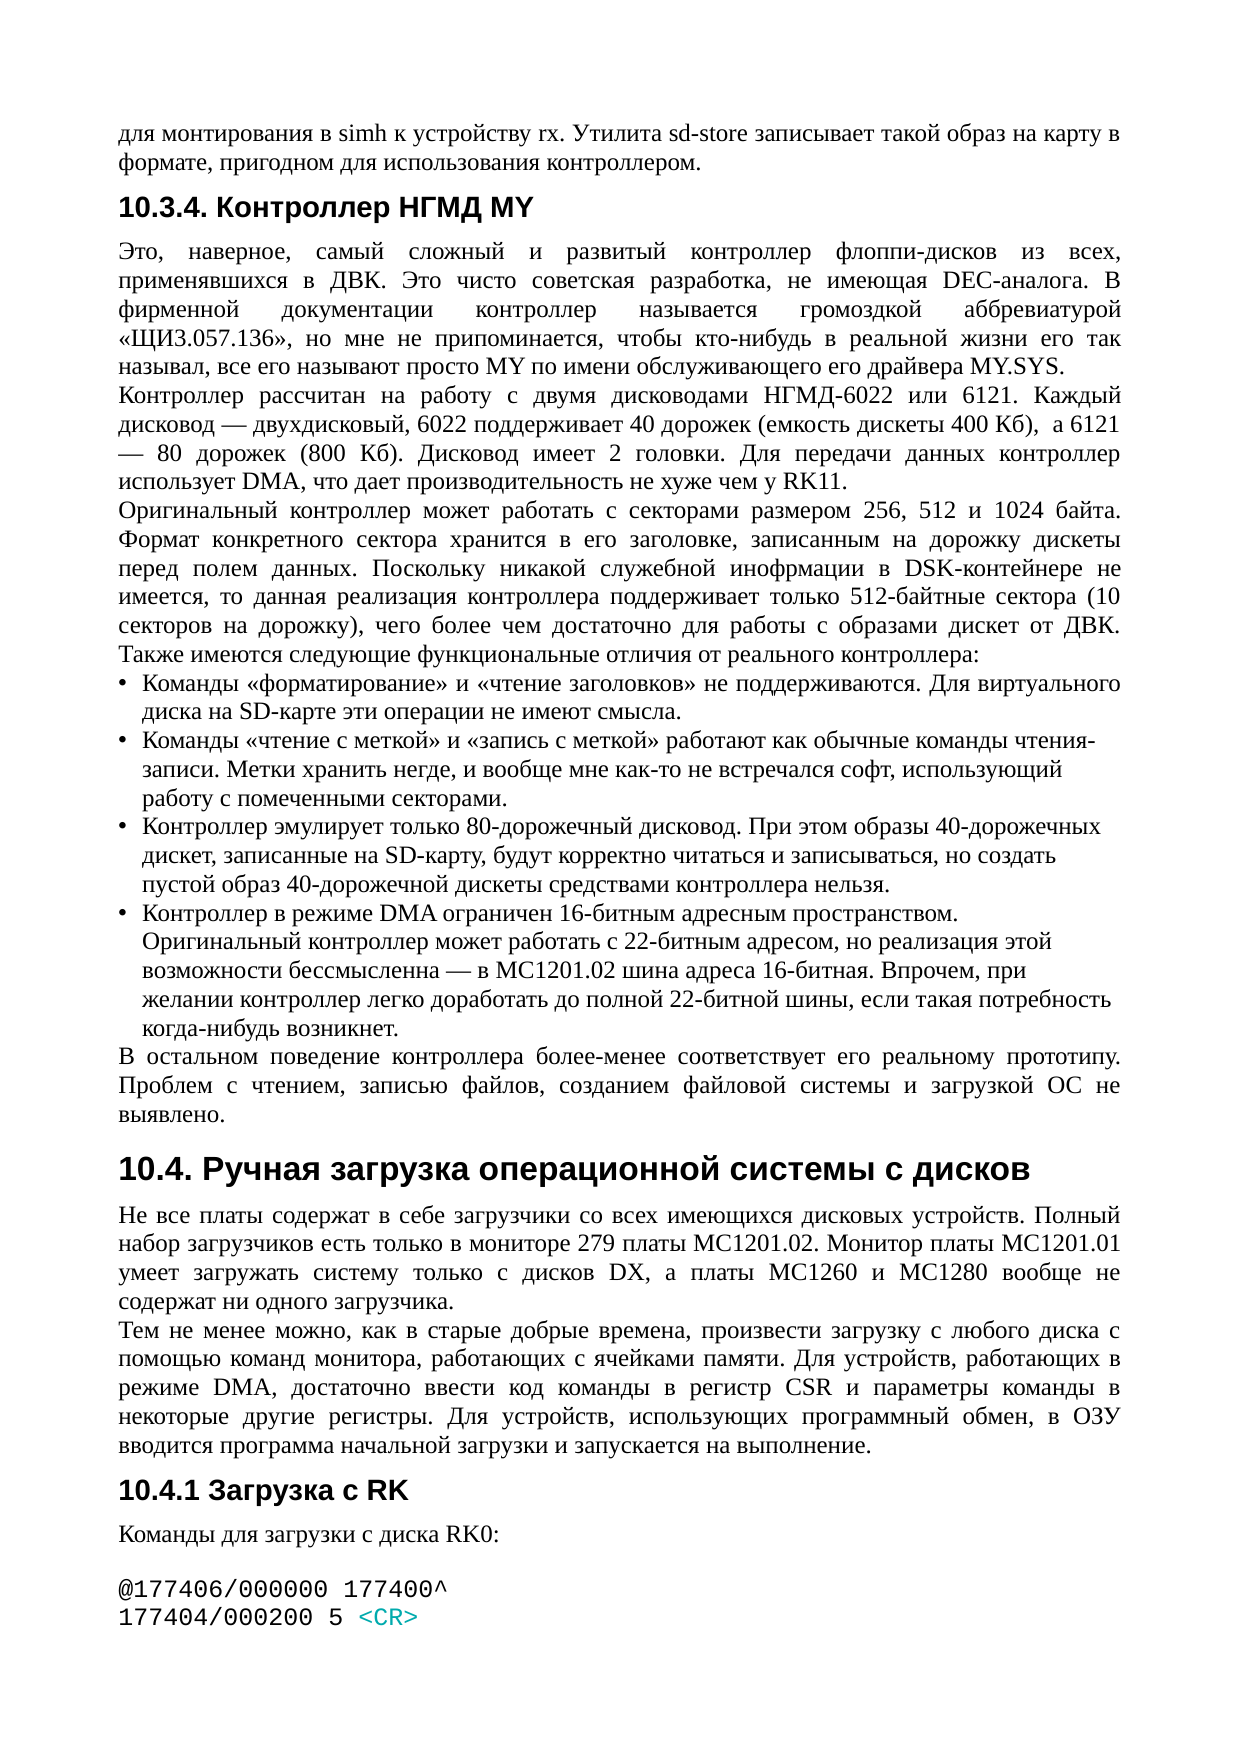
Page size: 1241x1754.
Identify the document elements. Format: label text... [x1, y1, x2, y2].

text Оригинальный контроллер может работать с секторами размером 256, 512 и 1024 байта. Формат конкретного сектора хранится в его заголовке, записанным на дорожку дискеты перед полем данных. Поскольку никакой служебной инофрмации в DSK-контейнере не имеется, то данная реализация контроллера поддерживает только 512-байтные сектора (10 секторов на дорожку), чего более чем достаточно для работы с образами дискет от ДВК. Также имеются следующие функциональные отличия от реального контроллера: [118, 495, 1122, 668]
text @177406/000000 177400^ [118, 1576, 1122, 1605]
list Контроллер эмулирует только 80-дорожечный дисковод. При этом образы 40-дорожечных дискет, записанные на SD-карту, будут корректно читаться и записываться, но создать пустой образ 40-дорожечной дискеты средствами контроллера нельзя. [118, 811, 1122, 898]
text Команды для загрузки с диска RK0: [118, 1519, 1122, 1548]
text Тем не менее можно, как в старые добрые времена, произвести загрузку с любого диска с помощью команд монитора, работающих с ячейками памяти. Для устройств, работающих в режиме DMA, достаточно ввести код команды в регистр CSR и параметры команды в некоторые другие регистры. Для устройств, использующих программный обмен, в ОЗУ вводится программа начальной загрузки и запускается на выполнение. [118, 1315, 1122, 1458]
list Команды «форматирование» и «чтение заголовков» не поддерживаются. Для виртуального диска на SD-карте эти операции не имеют смысла. [118, 668, 1122, 725]
list Контроллер в режиме DMA ограничен 16-битным адресным пространством. Оригинальный контроллер может работать с 22-битным адресом, но реализация этой возможности бессмысленна — в МС1201.02 шина адреса 16-битная. Впрочем, при желании контроллер легко доработать до полной 22-битной шины, если такая потребность когда-нибудь возникнет. [118, 898, 1122, 1041]
subtitle 10.3.4. Контроллер НГМД MY [118, 190, 1122, 224]
text Это, наверное, самый сложный и развитый контроллер флоппи-дисков из всех, применявшихся в ДВК. Это чисто советская разработка, не имеющая DEC-аналога. В фирменной документации контроллер называется громоздкой аббревиатурой «ЩИ3.057.136», но мне не припоминается, чтобы кто-нибудь в реальной жизни его так называл, все его называют просто MY по имени обслуживающего его драйвера MY.SYS. [118, 236, 1122, 380]
text Контроллер рассчитан на работу с двумя дисководами НГМД-6022 или 6121. Каждый дисковод — двухдисковый, 6022 поддерживает 40 дорожек (емкость дискеты 400 Кб), а 6121 — 80 дорожек (800 Кб). Дисковод имеет 2 головки. Для передачи данных контроллер использует DMA, что дает производительность не хуже чем у RK11. [118, 380, 1122, 495]
text 177404/000200 5 <CR> [118, 1605, 1122, 1633]
list Команды «чтение с меткой» и «запись с меткой» работают как обычные команды чтения-записи. Метки хранить негде, и вообще мне как-то не встречался софт, использующий работу с помеченными секторами. [118, 725, 1122, 811]
text Не все платы содержат в себе загрузчики со всех имеющихся дисковых устройств. Полный набор загрузчиков есть только в мониторе 279 платы МС1201.02. Монитор платы МС1201.01 умеет загружать систему только с дисков DX, а платы МС1260 и МС1280 вообще не содержат ни одного загрузчика. [118, 1200, 1122, 1315]
subtitle 10.4.1 Загрузка с RK [118, 1473, 1122, 1507]
subtitle 10.4. Ручная загрузка операционной системы с дисков [118, 1148, 1122, 1187]
text В остальном поведение контроллера более-менее соответствует его реальному прототипу. Проблем с чтением, записью файлов, созданием файловой системы и загрузкой ОС не выявлено. [118, 1041, 1122, 1128]
text для монтирования в simh к устройству rx. Утилита sd-store записывает такой образ на карту в формате, пригодном для использования контроллером. [118, 118, 1122, 176]
